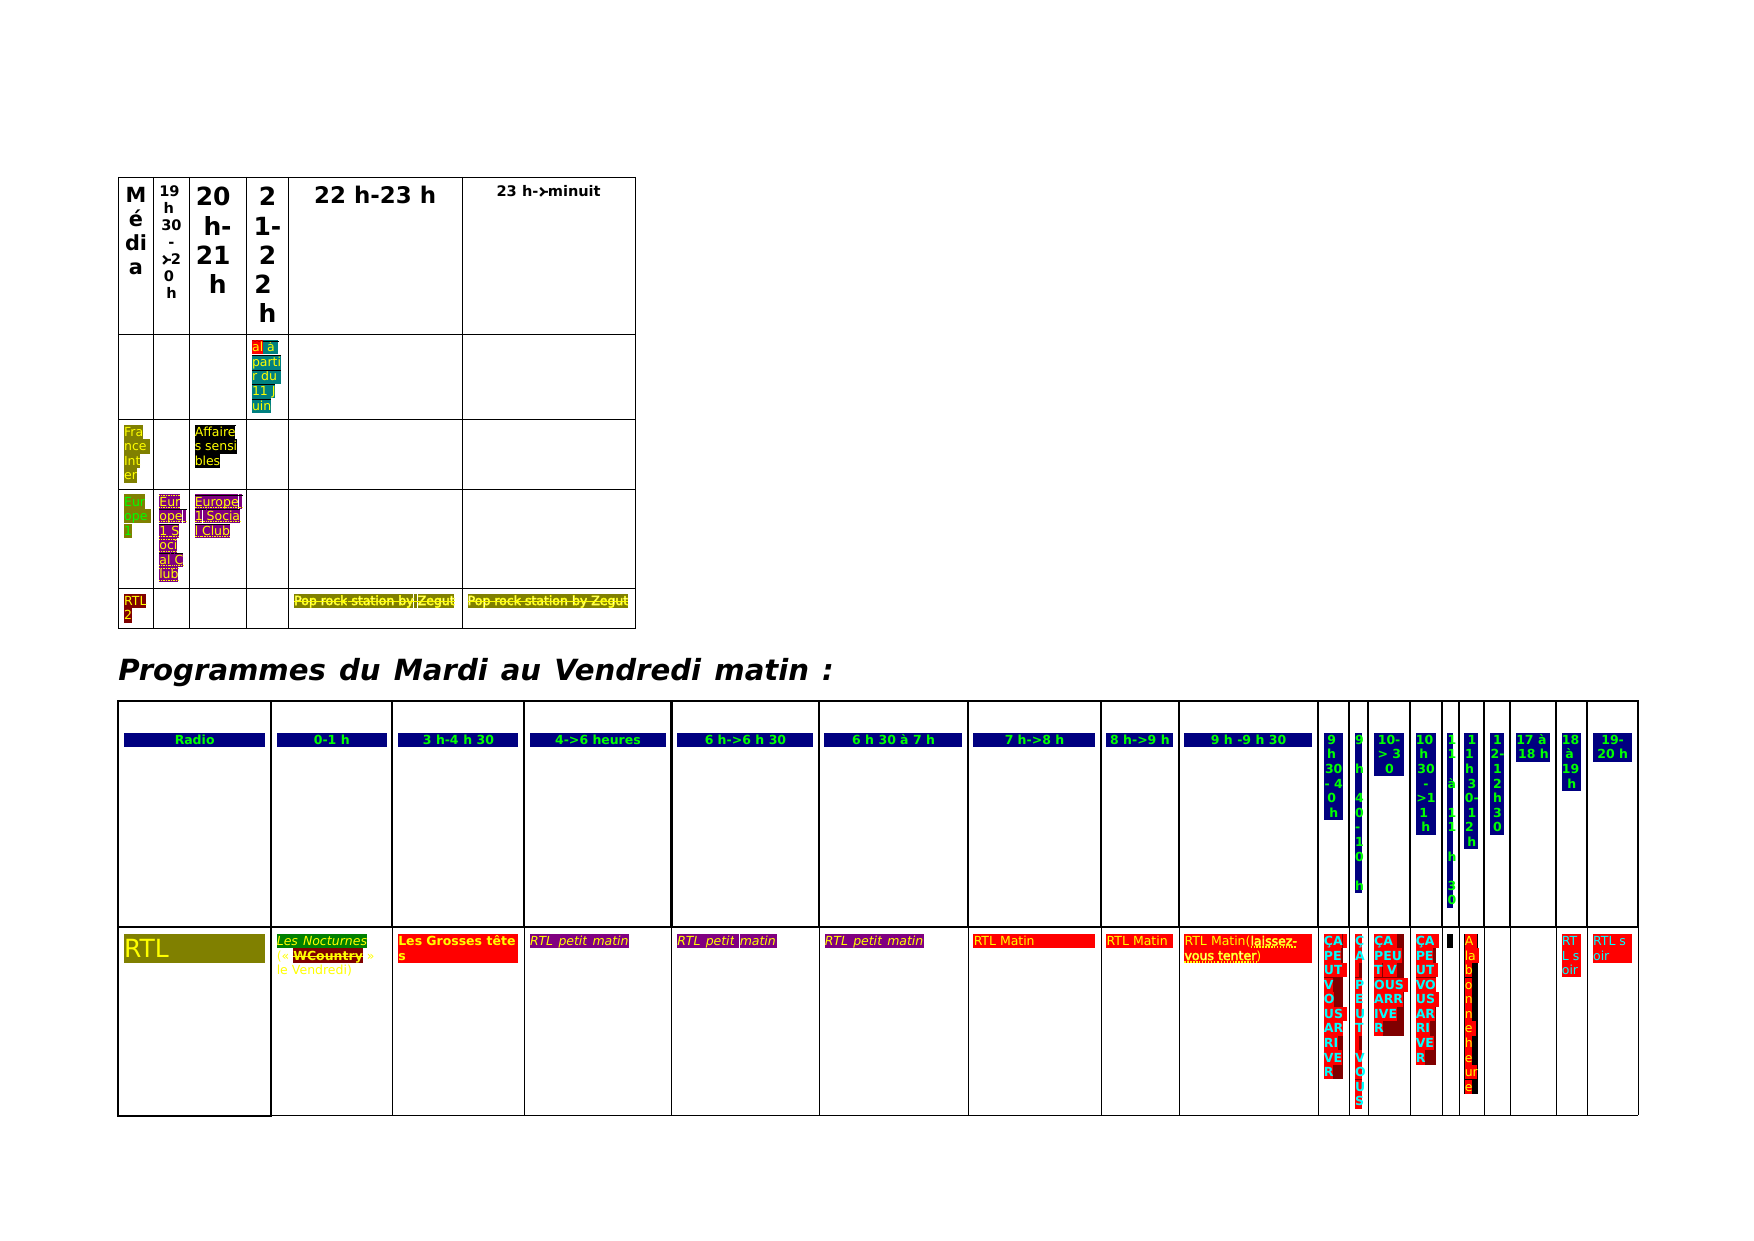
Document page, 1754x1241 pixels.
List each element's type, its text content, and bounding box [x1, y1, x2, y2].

table_cell RTL petit matin [525, 928, 671, 1114]
table_header 4->6 heures [525, 702, 670, 926]
table_header 0-1 h [272, 702, 391, 926]
table_cell Ça peut vous [1350, 928, 1368, 1114]
table_cell Les Nocturnes (« WCountry » le Vendredi) [272, 928, 392, 1114]
table_header 9 h -9 h 30 [1180, 702, 1317, 926]
table_cell RTL soir [1588, 928, 1638, 1114]
table_cell Ça peut vous arriver [1319, 928, 1349, 1114]
table_cell [463, 335, 635, 419]
table_cell [1443, 928, 1459, 1114]
table_cell Affaires sensibles [190, 420, 246, 488]
table_cell [463, 490, 635, 588]
table_cell [154, 420, 189, 488]
table_header 22 h-23 h [289, 178, 462, 334]
table_header 7 h->8 h [969, 702, 1100, 926]
table_cell Pop rock station by Zegut [289, 589, 462, 628]
table_cell [190, 335, 246, 419]
table_cell RTL [119, 928, 270, 1114]
table_header 3 h-4 h 30 [393, 702, 523, 926]
table_cell [247, 420, 288, 488]
table_cell Ça peut vous arriver [1411, 928, 1442, 1114]
table_cell [190, 589, 246, 628]
table_header 9 h 30- 40 h [1319, 702, 1348, 926]
table_cell al à partir du 11 Juin [247, 335, 288, 419]
table_header 12-12 h 30 [1485, 702, 1509, 926]
table_cell RTL Matin(laissez-vous tenter) [1180, 928, 1318, 1114]
table_header 6 h 30 à 7 h [820, 702, 967, 926]
table_cell RTL Matin [1102, 928, 1179, 1114]
table_cell Europe 1 [119, 490, 153, 588]
table_header 9 h 40- 10 h [1350, 702, 1367, 926]
table_cell [463, 420, 635, 488]
table_cell RTL petit matin [672, 928, 819, 1114]
table_cell RTL soir [1557, 928, 1587, 1114]
table_cell [154, 589, 189, 628]
table_header 10-> 30 [1369, 702, 1409, 926]
table_cell [1511, 928, 1556, 1114]
table_cell RTL Matin [969, 928, 1101, 1114]
table_cell Pop rock station by Zegut [463, 589, 635, 628]
table_header 20 h-21 h [190, 178, 246, 334]
table_cell [247, 589, 288, 628]
table_header 10 h 30->11 h [1411, 702, 1441, 926]
table_cell RTL petit matin [820, 928, 968, 1114]
table_header 19 h 30-᚛20 h [154, 178, 189, 334]
table_cell [289, 420, 462, 488]
table_header 6 h->6 h 30 [673, 702, 818, 926]
table_cell Ça peut vous arriver [1369, 928, 1410, 1114]
table_header 8 h->9 h [1102, 702, 1178, 926]
table_cell France Inter [119, 420, 153, 488]
table_header 17 à 18 h [1511, 702, 1555, 926]
table_header 23 h-᚛minuit [463, 178, 635, 334]
table_cell [289, 490, 462, 588]
table_cell [154, 335, 189, 419]
table_cell Europe 1 Social Club [154, 490, 189, 588]
table_header 11 à 11 h 30 [1443, 702, 1458, 926]
table_cell [289, 335, 462, 419]
table_cell [1485, 928, 1510, 1114]
table_header 18 à 19 h [1557, 702, 1586, 926]
table_header 19-20 h [1588, 702, 1637, 926]
table_cell RTL2 [119, 589, 153, 628]
table_cell [247, 490, 288, 588]
table_header 11 h 30-12 h [1460, 702, 1483, 926]
table_cell [119, 335, 153, 419]
table_cell Les Grosses têtes [393, 928, 524, 1114]
table_header Média [119, 178, 153, 334]
table_header Radio [119, 702, 270, 926]
table_cell Europe 1 Social Club [190, 490, 246, 588]
subtitle Programmes du Mardi au Vendredi matin : [118, 653, 1636, 687]
table_header 21-22 h [247, 178, 288, 334]
table_cell A la bonne heure [1460, 928, 1484, 1114]
